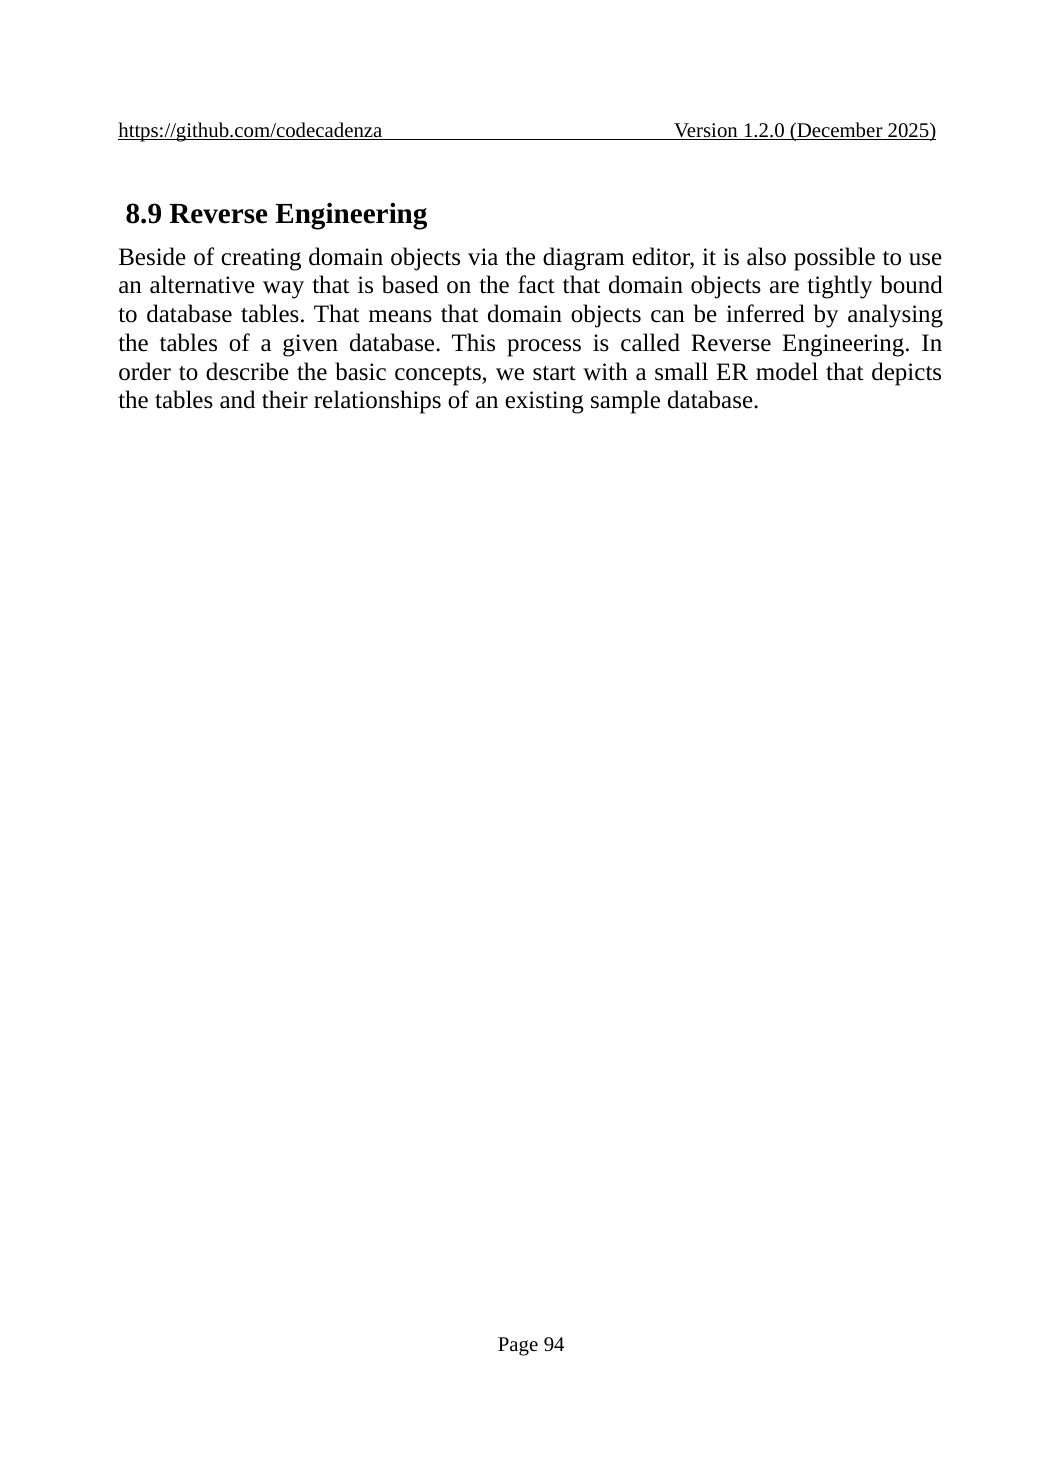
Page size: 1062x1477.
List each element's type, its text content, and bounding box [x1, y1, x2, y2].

subtitle Reverse Engineering [118, 196, 944, 229]
text Beside of creating domain objects via the diagram editor, it is also possible to use an alternative way that is based on the fact that domain objects are tightly bound to database tables. That means that domain objects can be inferred by analysing the tables of a given database. This process is called Reverse Engineering. In order to describe the basic concepts, we start with a small ER model that depicts the tables and their relationships of an existing sample database. [118, 242, 944, 414]
